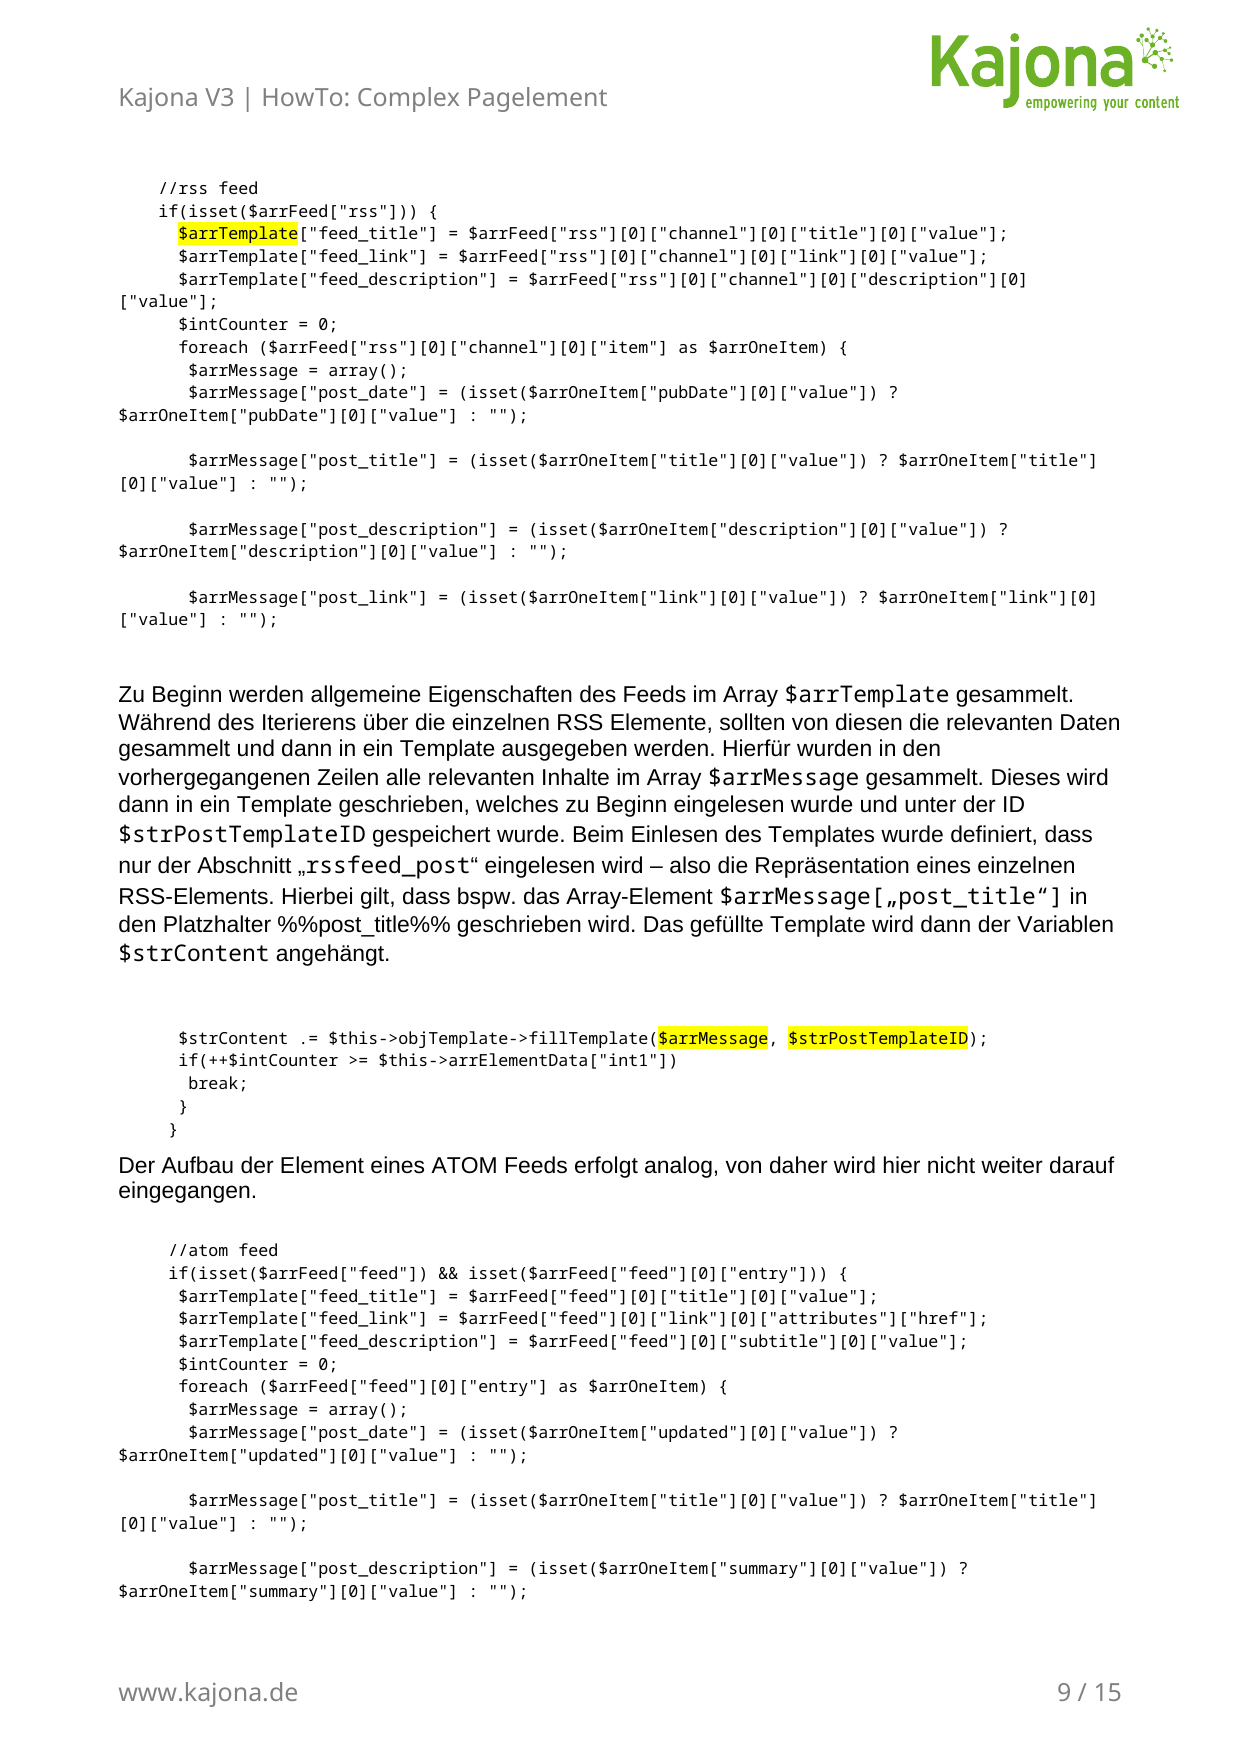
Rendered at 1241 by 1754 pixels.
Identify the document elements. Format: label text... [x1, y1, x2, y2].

text Der Aufbau der Element eines ATOM Feeds erfolgt analog, von daher wird hier nicht weiter darauf eingegangen. [118, 1152, 1122, 1204]
text $strContent .= $this->objTemplate->fillTemplate($arrMessage, $strPostTemplateID); if(++$intCounter >= $this->arrElementData["int1"]) break; } } [118, 981, 1122, 1140]
text Zu Beginn werden allgemeine Eigenschaften des Feeds im Array $arrTemplate gesammelt. Während des Iterierens über die einzelnen RSS Elemente, sollten von diesen die relevanten Daten gesammelt und dann in ein Template ausgegeben werden. Hierfür wurden in den vorhergegangenen Zeilen alle relevanten Inhalte im Array $arrMessage gesammelt. Dieses wird dann in ein Template geschrieben, welches zu Beginn eingelesen wurde und unter der ID $strPostTemplateID gespeichert wurde. Beim Einlesen des Templates wurde definiert, dass nur der Abschnitt „rssfeed_post“ eingelesen wird – also die Repräsentation eines einzelnen RSS-Elements. Hierbei gilt, dass bspw. das Array-Element $arrMessage[„post_title“] in den Platzhalter %%post_title%% geschrieben wird. Das gefüllte Template wird dann der Variablen $strContent angehängt. [118, 678, 1122, 968]
text //atom feed if(isset($arrFeed["feed"]) && isset($arrFeed["feed"][0]["entry"])) { $arrTemplate["feed_title"] = $arrFeed["feed"][0]["title"][0]["value"]; $arrTemplate["feed_link"] = $arrFeed["feed"][0]["link"][0]["attributes"]["href"]; $arrTemplate["feed_description"] = $arrFeed["feed"][0]["subtitle"][0]["value"]; $intCounter = 0; foreach ($arrFeed["feed"][0]["entry"] as $arrOneItem) { $arrMessage = array(); $arrMessage["post_date"] = (isset($arrOneItem["updated"][0]["value"]) ? $arrOneItem["updated"][0]["value"] : ""); $arrMessage["post_title"] = (isset($arrOneItem["title"][0]["value"]) ? $arrOneItem["title"][0]["value"] : ""); $arrMessage["post_description"] = (isset($arrOneItem["summary"][0]["value"]) ? $arrOneItem["summary"][0]["value"] : ""); [118, 1216, 1122, 1625]
text //rss feed if(isset($arrFeed["rss"])) { $arrTemplate["feed_title"] = $arrFeed["rss"][0]["channel"][0]["title"][0]["value"]; $arrTemplate["feed_link"] = $arrFeed["rss"][0]["channel"][0]["link"][0]["value"]; $arrTemplate["feed_description"] = $arrFeed["rss"][0]["channel"][0]["description"][0]["value"]; $intCounter = 0; foreach ($arrFeed["rss"][0]["channel"][0]["item"] as $arrOneItem) { $arrMessage = array(); $arrMessage["post_date"] = (isset($arrOneItem["pubDate"][0]["value"]) ? $arrOneItem["pubDate"][0]["value"] : ""); $arrMessage["post_title"] = (isset($arrOneItem["title"][0]["value"]) ? $arrOneItem["title"][0]["value"] : ""); $arrMessage["post_description"] = (isset($arrOneItem["description"][0]["value"]) ? $arrOneItem["description"][0]["value"] : ""); $arrMessage["post_link"] = (isset($arrOneItem["link"][0]["value"]) ? $arrOneItem["link"][0]["value"] : ""); [118, 177, 1122, 631]
